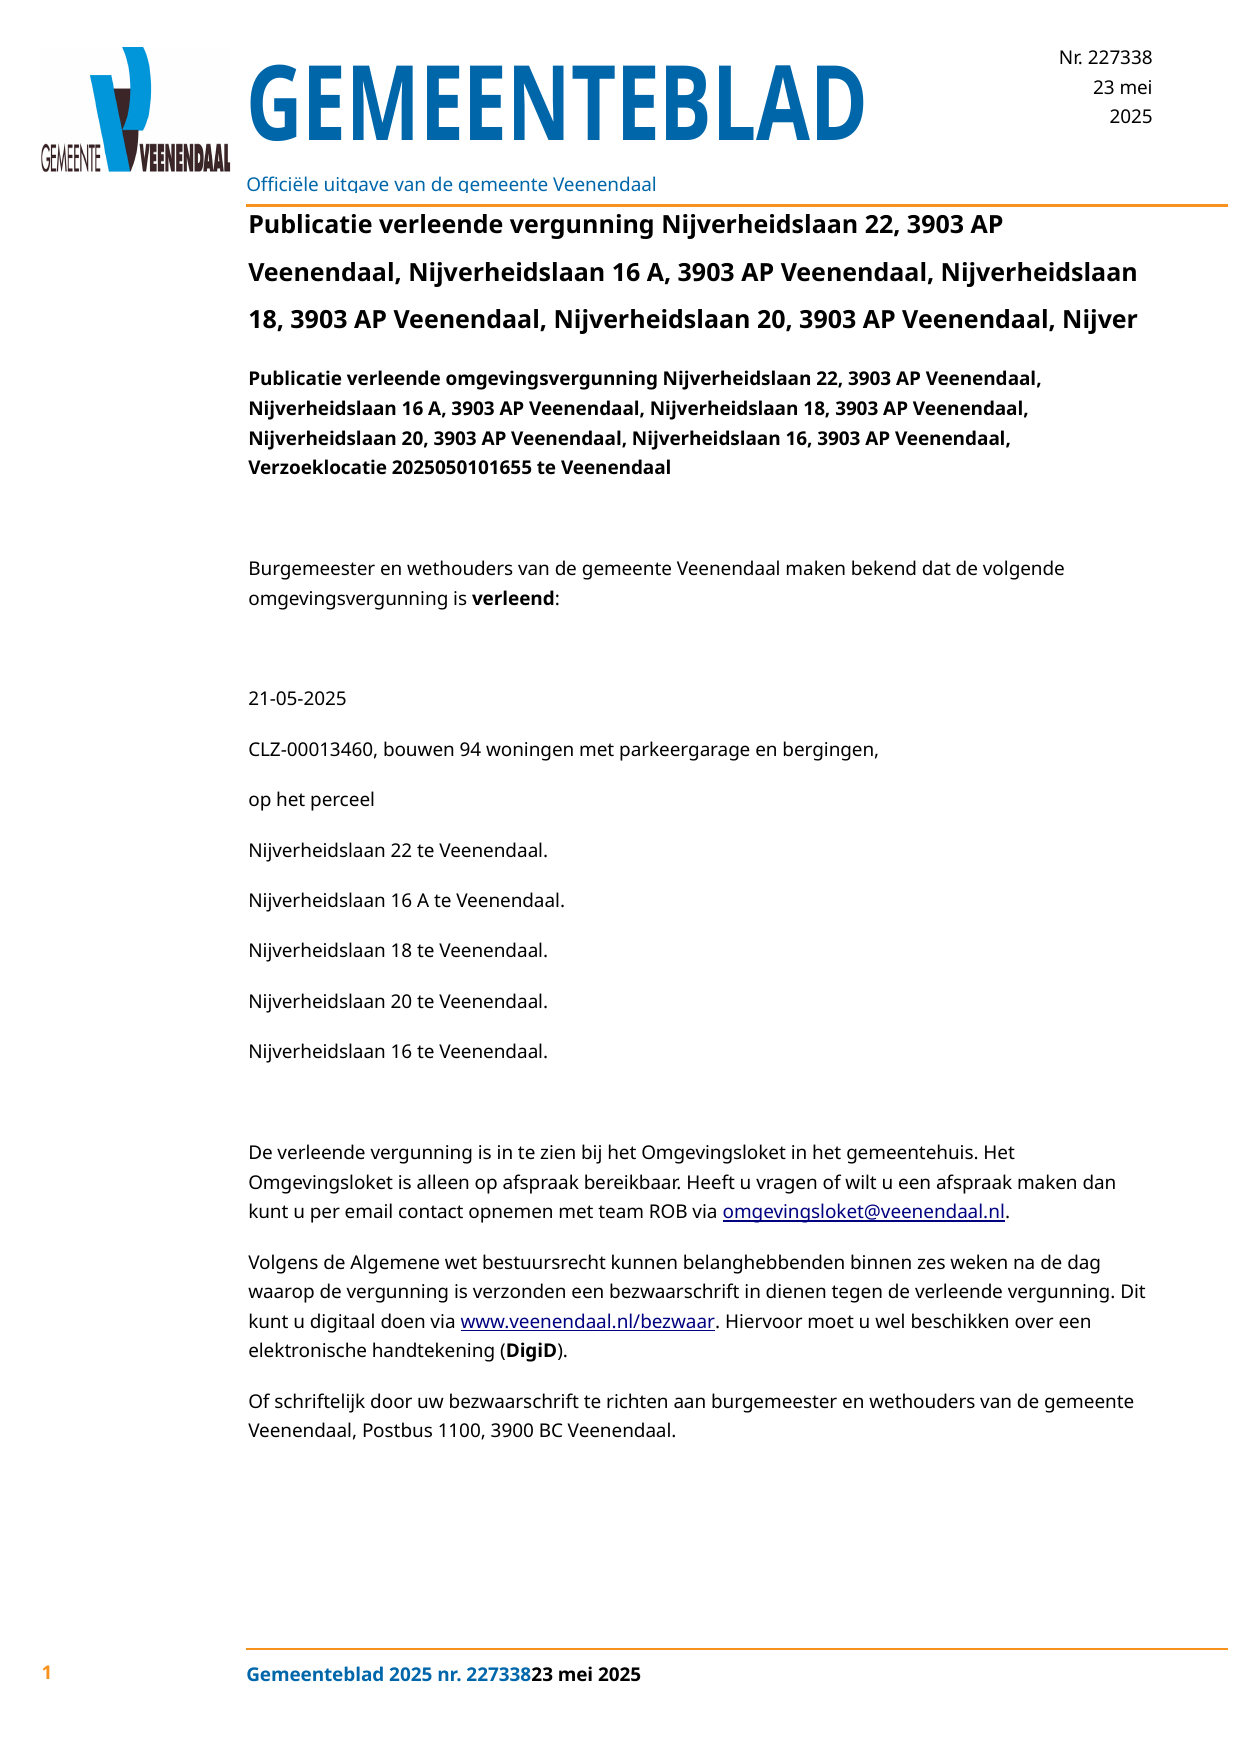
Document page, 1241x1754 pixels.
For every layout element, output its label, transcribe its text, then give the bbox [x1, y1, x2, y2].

picture [123, 47, 231, 172]
text CLZ-00013460, bouwen 94 woningen met parkeergarage en bergingen, [248, 736, 1152, 762]
text 21-05-2025 [248, 686, 1152, 711]
text Nijverheidslaan 16 te Veenendaal. [248, 1038, 1152, 1064]
text De verleende vergunning is in te zien bij het Omgevingsloket in het gemeentehuis. Het Omgevingsloket is alleen op afspraak bereikbaar. Heeft u vragen of wilt u een afspraak maken dan kunt u per email contact opnemen met team ROB via omgevingsloket@veenendaal.nl. [248, 1139, 1152, 1224]
text Publicatie verleende omgevingsvergunning Nijverheidslaan 22, 3903 AP Veenendaal, Nijverheidslaan 16 A, 3903 AP Veenendaal, Nijverheidslaan 18, 3903 AP Veenendaal, Nijverheidslaan 20, 3903 AP Veenendaal, Nijverheidslaan 16, 3903 AP Veenendaal, Verzoeklocatie 2025050101655 te Veenendaal [248, 366, 1152, 480]
text Nijverheidslaan 18 te Veenendaal. [248, 938, 1152, 963]
text Nijverheidslaan 22 te Veenendaal. [248, 837, 1152, 862]
text Burgemeester en wethouders van de gemeente Veenendaal maken bekend dat de volgende omgevingsvergunning is verleend: [248, 555, 1152, 610]
text Publicatie verleende vergunning Nijverheidslaan 22, 3903 AP Veenendaal, Nijverheidslaan 16 A, 3903 AP Veenendaal, Nijverheidslaan 18, 3903 AP Veenendaal, Nijverheidslaan 20, 3903 AP Veenendaal, Nijver [248, 207, 1152, 336]
text Volgens de Algemene wet bestuursrecht kunnen belanghebbenden binnen zes weken na de dag waarop de vergunning is verzonden een bezwaarschrift in dienen tegen de verleende vergunning. Dit kunt u digitaal doen via www.veenendaal.nl/bezwaar. Hiervoor moet u wel beschikken over een elektronische handtekening (DigiD). [248, 1249, 1152, 1363]
picture [41, 47, 130, 172]
text Nijverheidslaan 20 te Veenendaal. [248, 988, 1152, 1014]
text op het perceel [248, 786, 1152, 812]
text Of schriftelijk door uw bezwaarschrift te richten aan burgemeester en wethouders van de gemeente Veenendaal, Postbus 1100, 3900 BC Veenendaal. [248, 1388, 1152, 1443]
text Nijverheidslaan 16 A te Veenendaal. [248, 887, 1152, 913]
